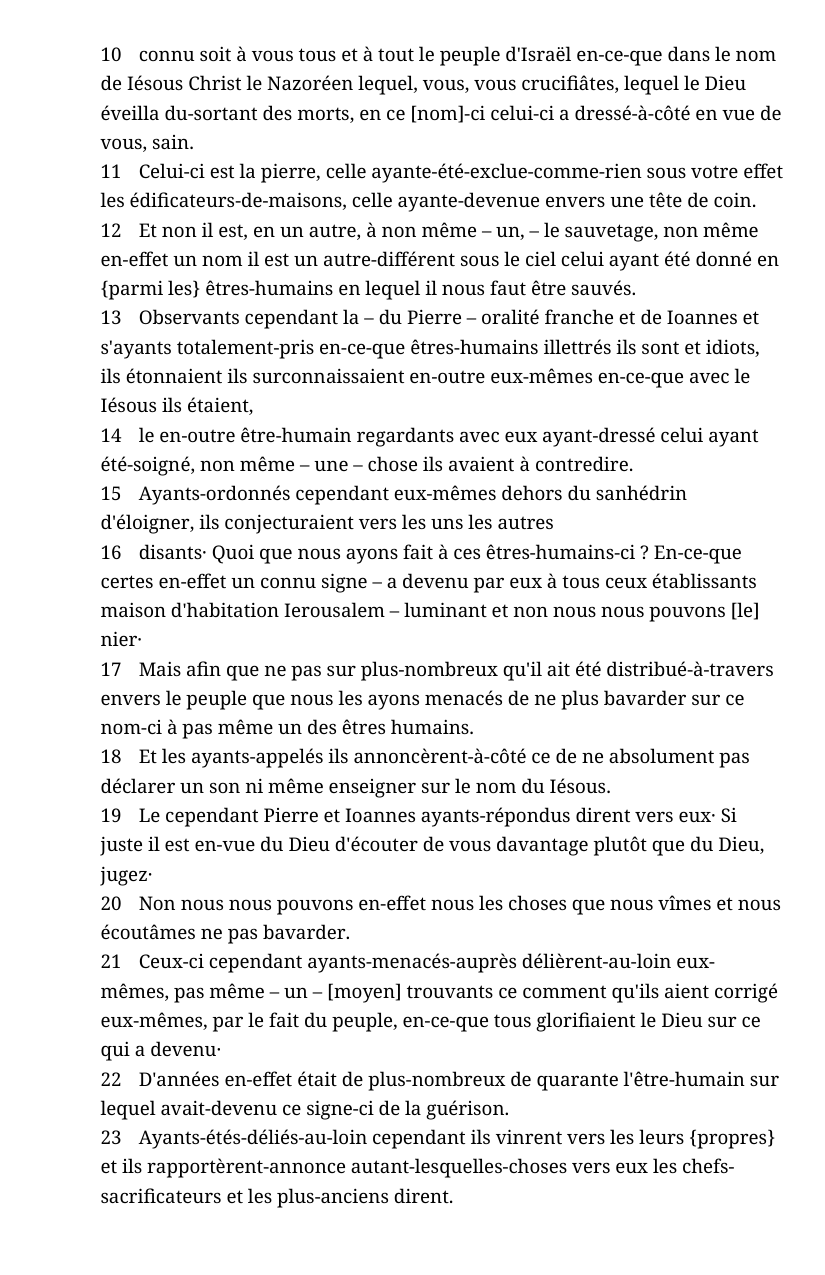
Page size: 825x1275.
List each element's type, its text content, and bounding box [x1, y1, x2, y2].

text 10 connu soit à vous tous et à tout le peuple d'Israël en-ce-que dans le nom de Iésous Christ le Nazoréen lequel, vous, vous crucifiâtes, lequel le Dieu éveilla du-sortant des morts, en ce [nom]-ci celui-ci a dressé-à-côté en vue de vous, sain. 11 Celui-ci est la pierre, celle ayante-été-exclue-comme-rien sous votre effet les édificateurs-de-maisons, celle ayante-devenue envers une tête de coin. 12 Et non il est, en un autre, à non même – un, – le sauvetage, non même en-effet un nom il est un autre-différent sous le ciel celui ayant été donné en {parmi les} êtres-humains en lequel il nous faut être sauvés. 13 Observants cependant la – du Pierre – oralité franche et de Ioannes et s'ayants totalement-pris en-ce-que êtres-humains illettrés ils sont et idiots, ils étonnaient ils surconnaissaient en-outre eux-mêmes en-ce-que avec le Iésous ils étaient, 14 le en-outre être-humain regardants avec eux ayant-dressé celui ayant été-soigné, non même – une – chose ils avaient à contredire. 15 Ayants-ordonnés cependant eux-mêmes dehors du sanhédrin d'éloigner, ils conjecturaient vers les uns les autres 16 disants· Quoi que nous ayons fait à ces êtres-humains-ci ? En-ce-que certes en-effet un connu signe – a devenu par eux à tous ceux établissants maison d'habitation Ierousalem – luminant et non nous nous pouvons [le] nier· 17 Mais afin que ne pas sur plus-nombreux qu'il ait été distribué-à-travers envers le peuple que nous les ayons menacés de ne plus bavarder sur ce nom-ci à pas même un des êtres humains. 18 Et les ayants-appelés ils annoncèrent-à-côté ce de ne absolument pas déclarer un son ni même enseigner sur le nom du Iésous. 19 Le cependant Pierre et Ioannes ayants-répondus dirent vers eux· Si juste il est en-vue du Dieu d'écouter de vous davantage plutôt que du Dieu, jugez· 20 Non nous nous pouvons en-effet nous les choses que nous vîmes et nous écoutâmes ne pas bavarder. 21 Ceux-ci cependant ayants-menacés-auprès délièrent-au-loin eux-mêmes, pas même – un – [moyen] trouvants ce comment qu'ils aient corrigé eux-mêmes, par le fait du peuple, en-ce-que tous glorifiaient le Dieu sur ce qui a devenu· 22 D'années en-effet était de plus-nombreux de quarante l'être-humain sur lequel avait-devenu ce signe-ci de la guérison. 23 Ayants-étés-déliés-au-loin cependant ils vinrent vers les leurs {propres} et ils rapportèrent-annonce autant-lesquelles-choses vers eux les chefs-sacrificateurs et les plus-anciens dirent. [100, 41, 784, 1208]
